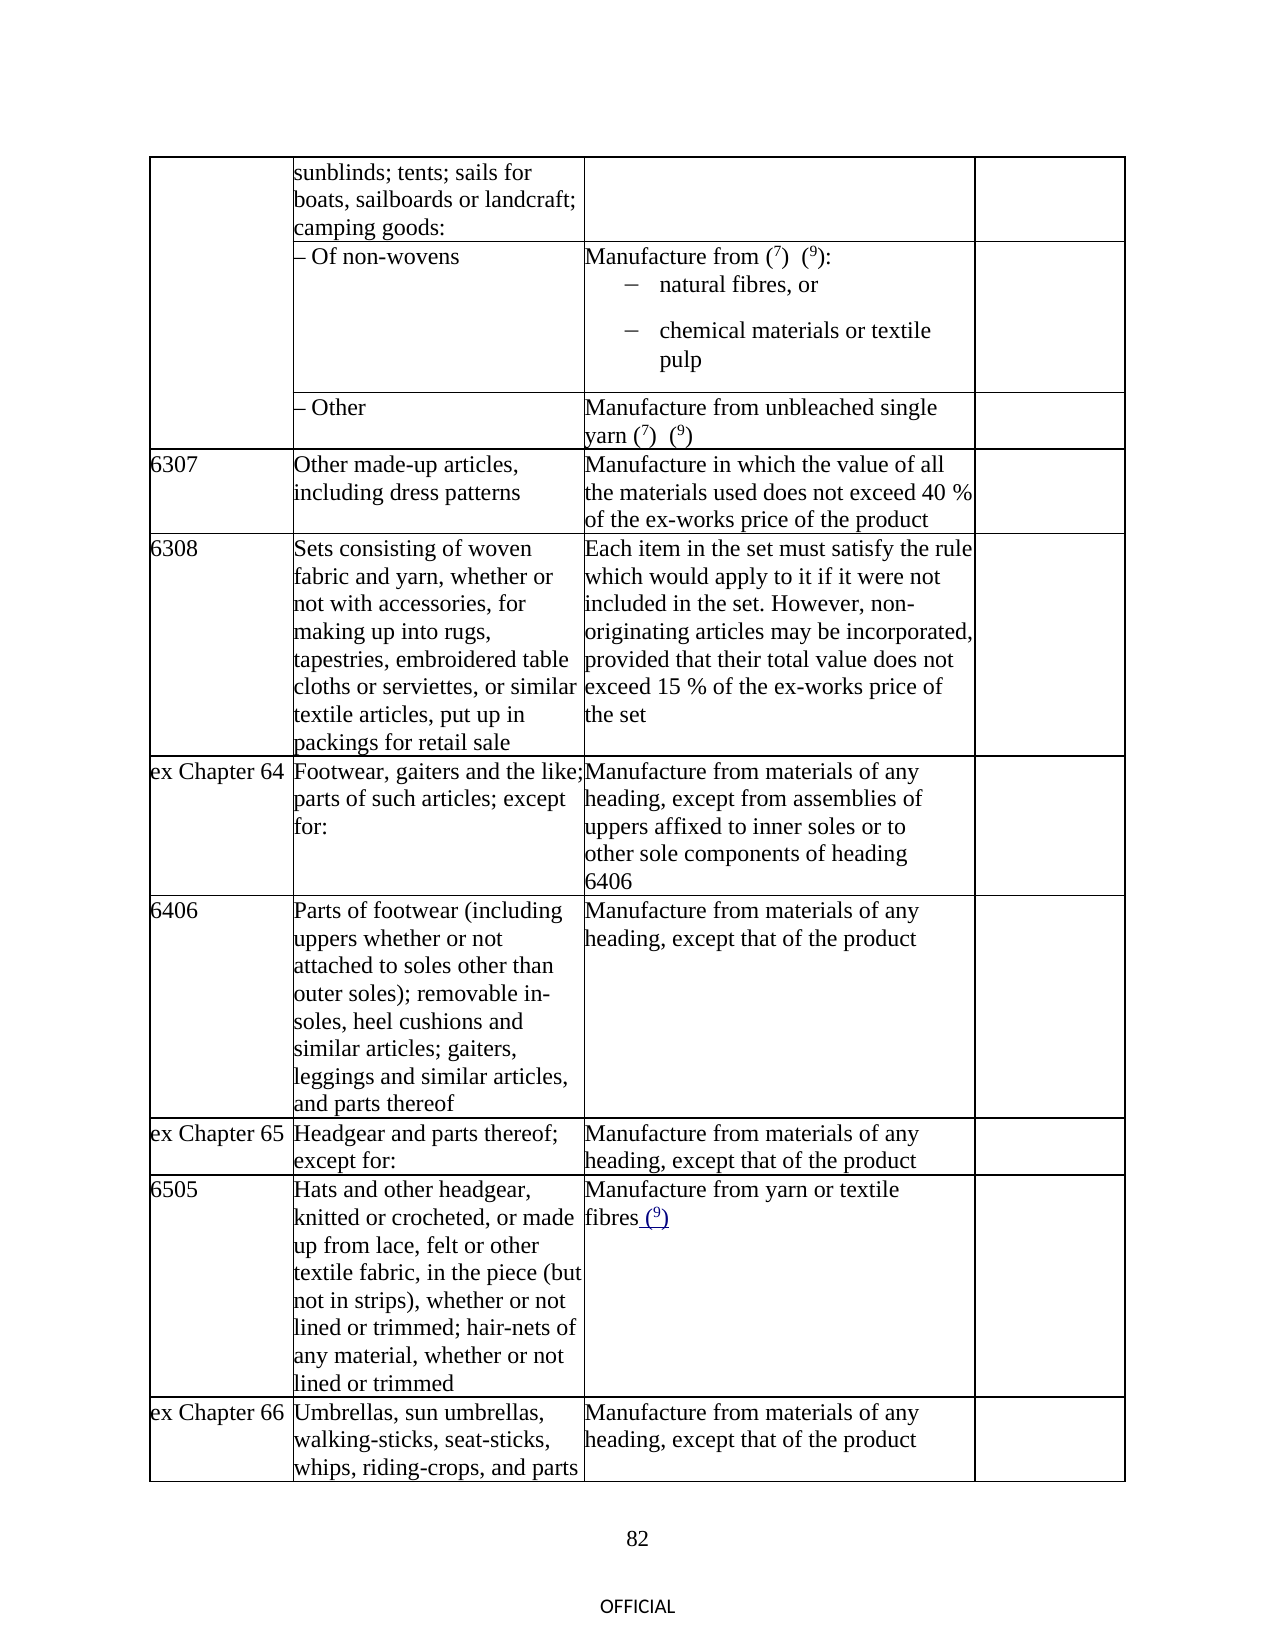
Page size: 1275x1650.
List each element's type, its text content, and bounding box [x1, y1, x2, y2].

table_cell Manufacture from materials of any heading, except that of the product [585, 1119, 974, 1174]
table_cell Manufacture from materials of any heading, except from assemblies of uppers affixed to inner soles or to other sole components of heading 6406 [585, 757, 974, 895]
table_cell 6307 [151, 450, 293, 533]
table_cell 6505 [151, 1176, 293, 1396]
table_cell 6406 [151, 896, 293, 1117]
table_cell [585, 158, 974, 241]
table_cell ex Chapter 64 [151, 757, 293, 895]
table_cell Manufacture from yarn or textile fibres (9) [585, 1176, 974, 1396]
table_cell Hats and other headgear, knitted or crocheted, or made up from lace, felt or other textile fabric, in the piece (but not in strips), whether or not lined or trimmed; hair-nets of any material, whether or not lined or trimmed [294, 1176, 584, 1396]
table_cell [976, 1398, 1124, 1481]
table_cell sunblinds; tents; sails for boats, sailboards or landcraft; camping goods: [294, 158, 584, 241]
table_cell [976, 896, 1124, 1117]
table_cell Parts of footwear (including uppers whether or not attached to soles other than outer soles); removable in-soles, heel cushions and similar articles; gaiters, leggings and similar articles, and parts thereof [294, 896, 584, 1117]
table_cell Footwear, gaiters and the like; parts of such articles; except for: [294, 757, 584, 895]
table_cell Manufacture from materials of any heading, except that of the product [585, 1398, 974, 1481]
table_cell ex Chapter 65 [151, 1119, 293, 1174]
table_cell – Of non-wovens [294, 242, 584, 392]
table_cell [976, 242, 1124, 392]
table_cell Manufacture from (7) (9): [585, 242, 974, 392]
table_cell [976, 450, 1124, 533]
table_cell Manufacture from unbleached single yarn (7) (9) [585, 393, 974, 448]
table_cell Other made-up articles, including dress patterns [294, 450, 584, 533]
table_header chemical materials or textile pulp [585, 316, 947, 391]
table_cell ex Chapter 66 [151, 1398, 293, 1481]
table_cell [976, 1119, 1124, 1174]
table_cell [976, 534, 1124, 755]
table_cell [976, 158, 1124, 241]
table_cell Sets consisting of woven fabric and yarn, whether or not with accessories, for making up into rugs, tapestries, embroidered table cloths or serviettes, or similar textile articles, put up in packings for retail sale [294, 534, 584, 755]
table_cell Each item in the set must satisfy the rule which would apply to it if it were not included in the set. However, non-originating articles may be incorporated, provided that their total value does not exceed 15 % of the ex-works price of the set [585, 534, 974, 755]
table_cell Manufacture from materials of any heading, except that of the product [585, 896, 974, 1117]
table_cell [976, 757, 1124, 895]
table_cell Manufacture in which the value of all the materials used does not exceed 40 % of the ex-works price of the product [585, 450, 974, 533]
table_cell [976, 1176, 1124, 1396]
table_cell [976, 393, 1124, 448]
table_cell Umbrellas, sun umbrellas, walking-sticks, seat-sticks, whips, riding-crops, and parts [294, 1398, 584, 1481]
table_cell 6308 [151, 534, 293, 755]
table_cell Headgear and parts thereof; except for: [294, 1119, 584, 1174]
table_header natural fibres, or [585, 270, 924, 316]
table_cell – Other [294, 393, 584, 448]
table_cell [151, 158, 293, 448]
